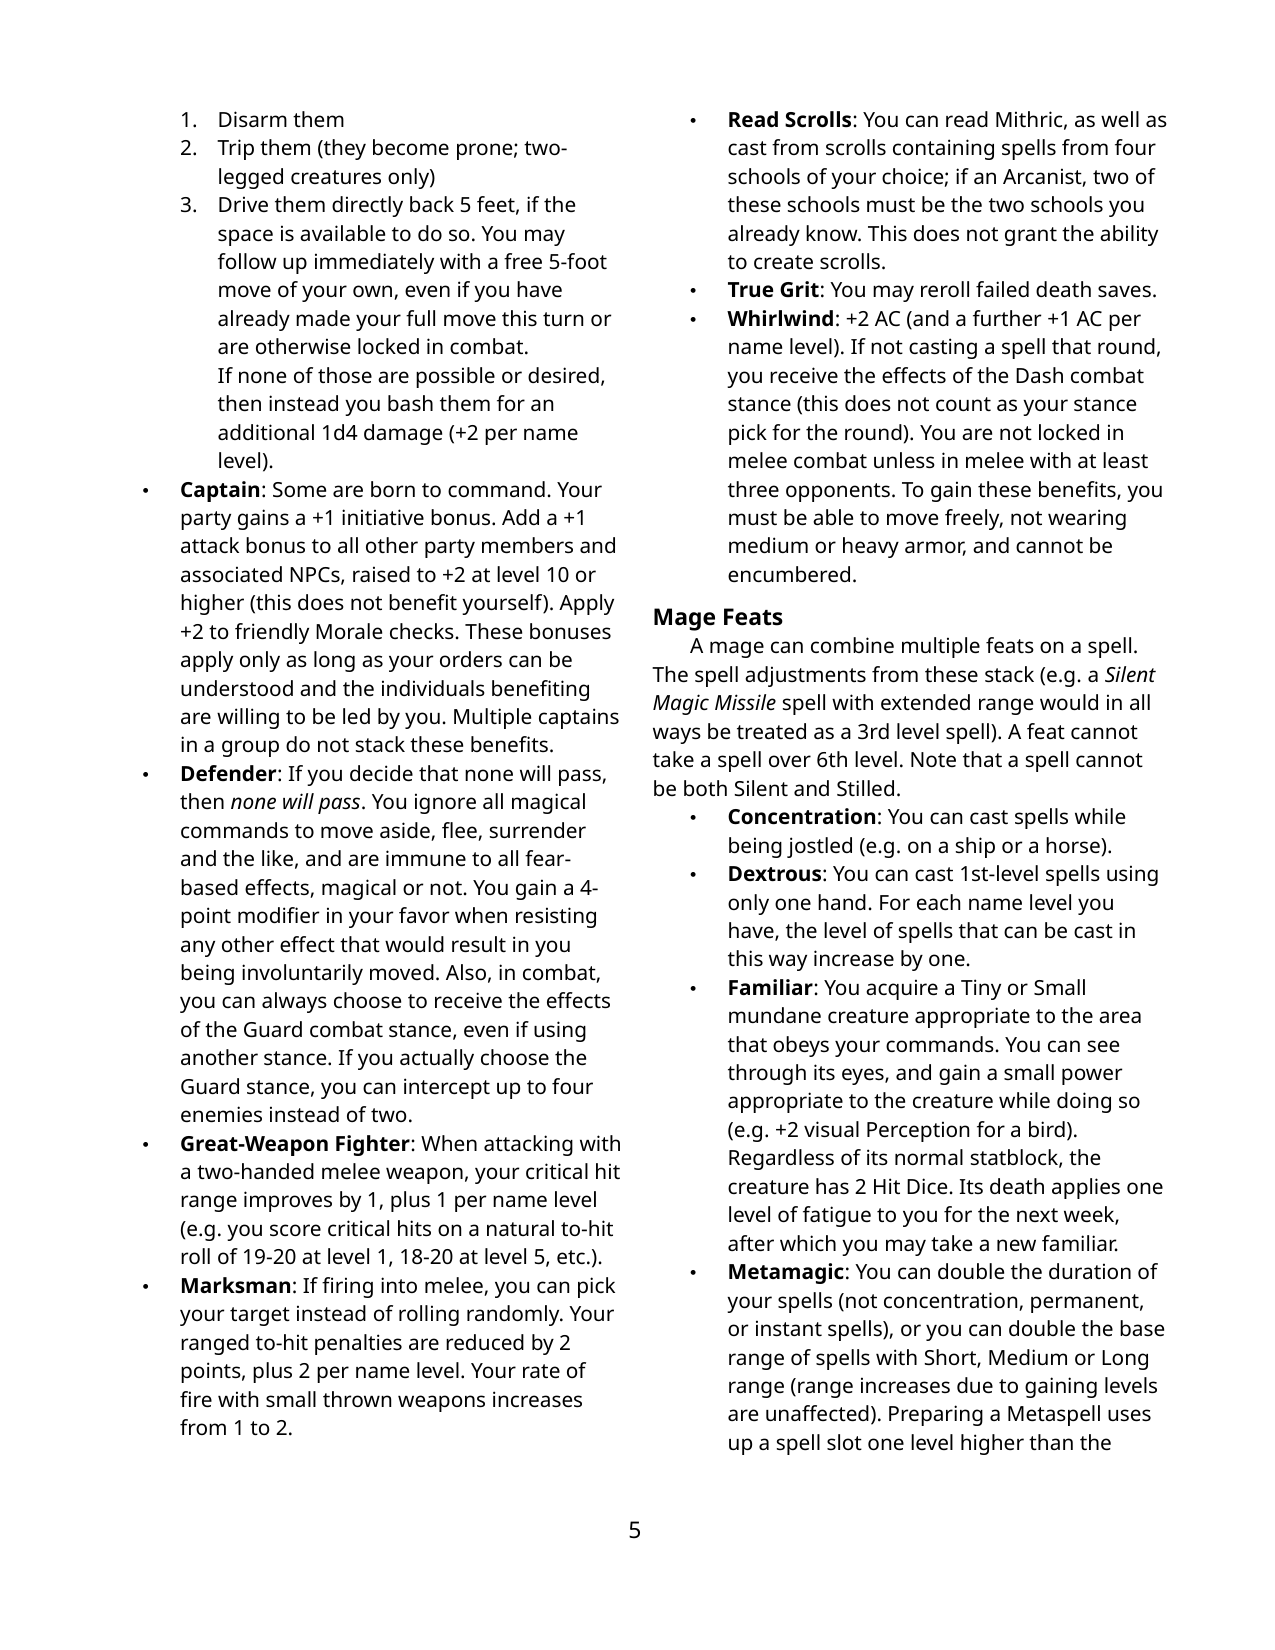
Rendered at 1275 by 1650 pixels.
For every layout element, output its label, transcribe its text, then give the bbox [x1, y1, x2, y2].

list Familiar: You acquire a Tiny or Small mundane creature appropriate to the area that obeys your commands. You can see through its eyes, and gain a small power appropriate to the creature while doing so (e.g. +2 visual Perception for a bird). Regardless of its normal statblock, the creature has 2 Hit Dice. Its death applies one level of fatigue to you for the next week, after which you may take a new familiar. [690, 973, 1170, 1257]
list Disarm them [180, 105, 622, 133]
subtitle Mage Feats [652, 600, 1170, 632]
list Captain: Some are born to command. Your party gains a +1 initiative bonus. Add a +1 attack bonus to all other party members and associated NPCs, raised to +2 at level 10 or higher (this does not benefit yourself). Apply +2 to friendly Morale checks. These bonuses apply only as long as your orders can be understood and the individuals benefiting are willing to be led by you. Multiple captains in a group do not stack these benefits. [142, 475, 622, 759]
list Great-Weapon Fighter: When attacking with a two-handed melee weapon, your critical hit range improves by 1, plus 1 per name level (e.g. you score critical hits on a natural to-hit roll of 19-20 at level 1, 18-20 at level 5, etc.). [142, 1129, 622, 1271]
list True Grit: You may reroll failed death saves. [690, 276, 1170, 304]
list Dextrous: You can cast 1st-level spells using only one hand. For each name level you have, the level of spells that can be cast in this way increase by one. [690, 859, 1170, 973]
list Drive them directly back 5 feet, if the space is available to do so. You may follow up immediately with a free 5-foot move of your own, even if you have already made your full move this turn or are otherwise locked in combat. If none of those are possible or desired, then instead you bash them for an additional 1d4 damage (+2 per name level). [180, 190, 622, 475]
list Metamagic: You can double the duration of your spells (not concentration, permanent, or instant spells), or you can double the base range of spells with Short, Medium or Long range (range increases due to gaining levels are unaffected). Preparing a Metaspell uses up a spell slot one level higher than the [690, 1257, 1170, 1456]
text A mage can combine multiple feats on a spell. The spell adjustments from these stack (e.g. a Silent Magic Missile spell with extended range would in all ways be treated as a 3rd level spell). A feat cannot take a spell over 6th level. Note that a spell cannot be both Silent and Stilled. [652, 632, 1170, 802]
list Marksman: If firing into melee, you can pick your target instead of rolling randomly. Your ranged to-hit penalties are reduced by 2 points, plus 2 per name level. Your rate of fire with small thrown weapons increases from 1 to 2. [142, 1271, 622, 1442]
list Concentration: You can cast spells while being jostled (e.g. on a ship or a horse). [690, 802, 1170, 859]
list Whirlwind: +2 AC (and a further +1 AC per name level). If not casting a spell that round, you receive the effects of the Dash combat stance (this does not count as your stance pick for the round). You are not locked in melee combat unless in melee with at least three opponents. To gain these benefits, you must be able to move freely, not wearing medium or heavy armor, and cannot be encumbered. [690, 304, 1170, 588]
list Read Scrolls: You can read Mithric, as well as cast from scrolls containing spells from four schools of your choice; if an Arcanist, two of these schools must be the two schools you already know. This does not grant the ability to create scrolls. [690, 105, 1170, 276]
list Defender: If you decide that none will pass, then none will pass. You ignore all magical commands to move aside, flee, surrender and the like, and are immune to all fear-based effects, magical or not. You gain a 4-point modifier in your favor when resisting any other effect that would result in you being involuntarily moved. Also, in combat, you can always choose to receive the effects of the Guard combat stance, even if using another stance. If you actually choose the Guard stance, you can intercept up to four enemies instead of two. [142, 759, 622, 1129]
list Trip them (they become prone; two-legged creatures only) [180, 133, 622, 190]
